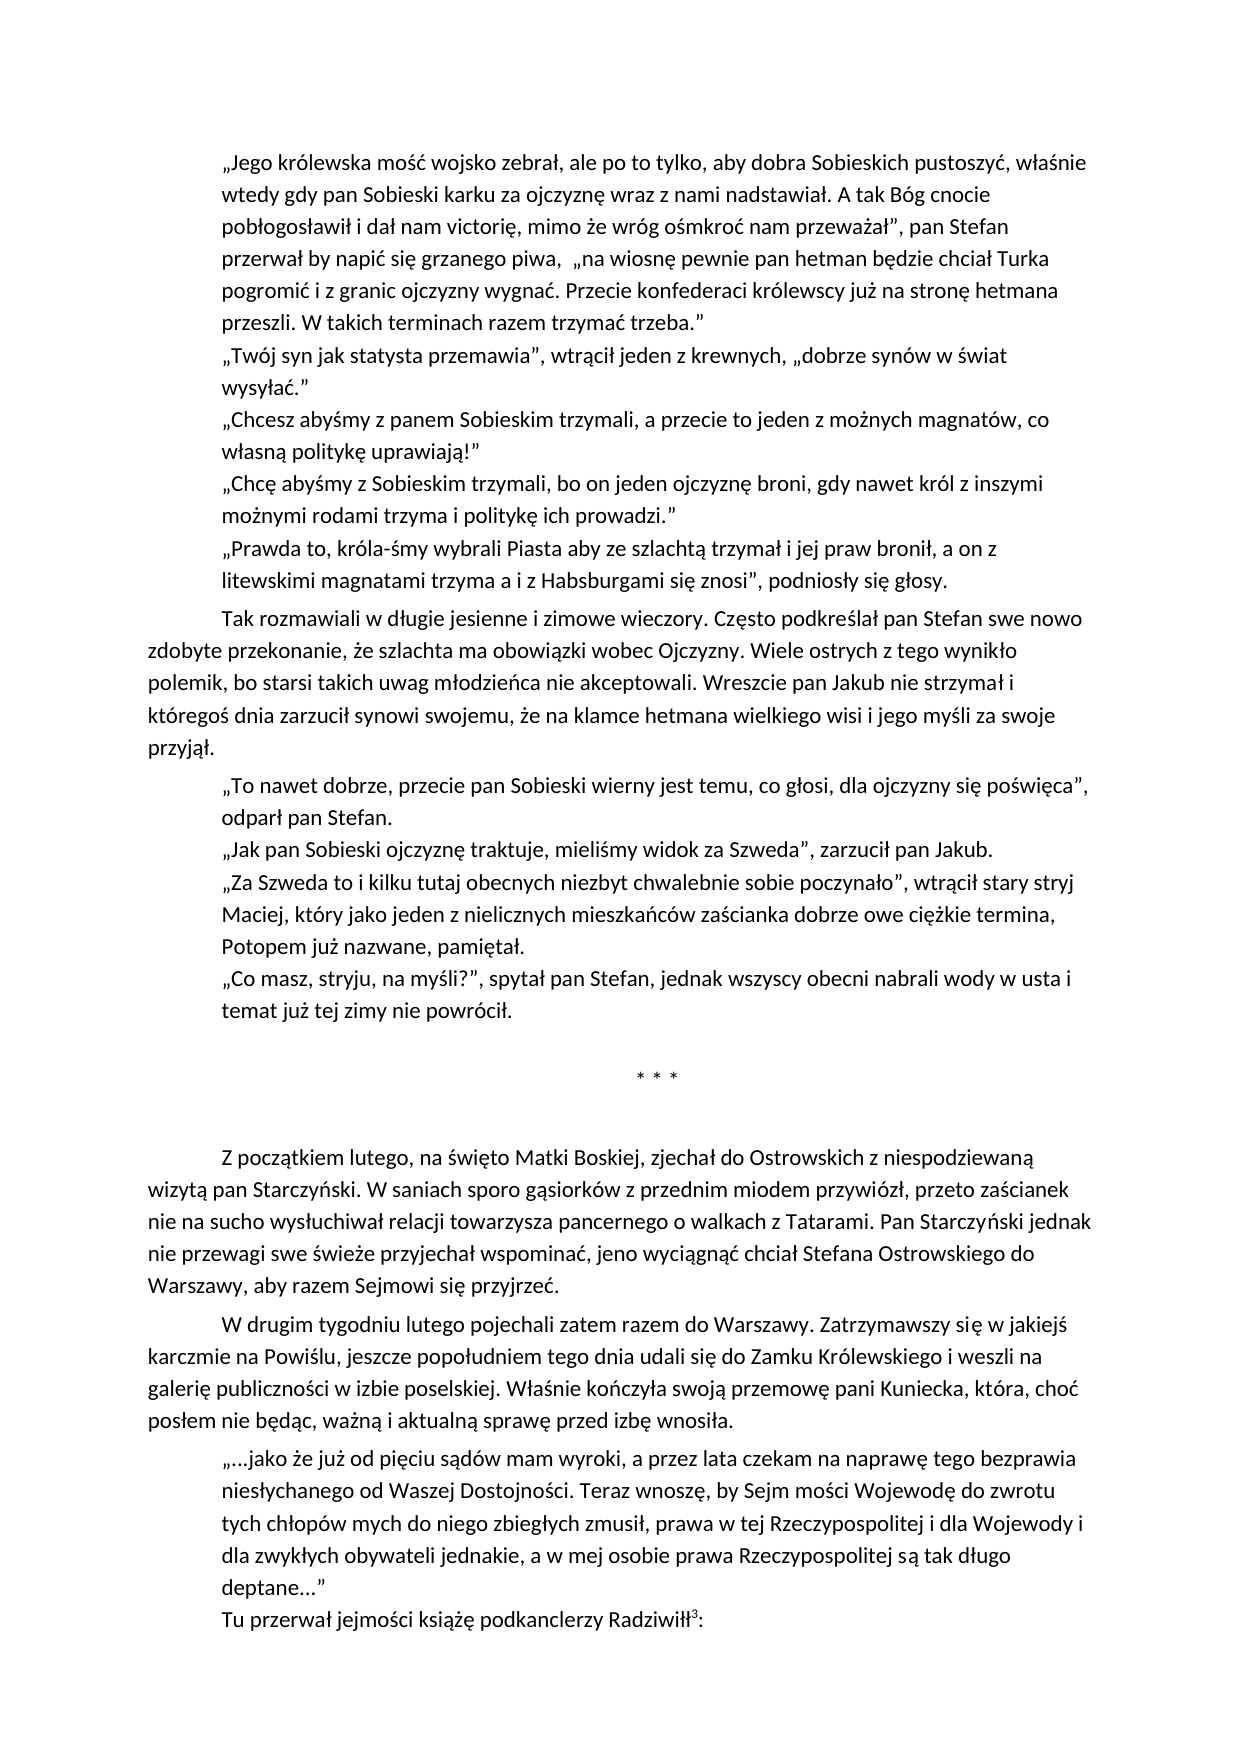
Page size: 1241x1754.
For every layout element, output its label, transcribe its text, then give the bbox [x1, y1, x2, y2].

text „Chcesz abyśmy z panem Sobieskim trzymali, a przecie to jeden z możnych magnatów, co własną politykę uprawiają!” [221, 405, 1093, 465]
text „Za Szweda to i kilku tutaj obecnych niezbyt chwalebnie sobie poczynało”, wtrącił stary stryj Maciej, który jako jeden z nielicznych mieszkańców zaścianka dobrze owe ciężkie termina, Potopem już nazwane, pamiętał. [221, 868, 1093, 960]
text Tu przerwał jejmości książę podkanclerzy Radziwiłł: [221, 1605, 1093, 1633]
text W drugim tygodniu lutego pojechali zatem razem do Warszawy. Zatrzymawszy się w jakiejś karczmie na Powiślu, jeszcze popołudniem tego dnia udali się do Zamku Królewskiego i weszli na galerię publiczności w izbie poselskiej. Właśnie kończyła swoją przemowę pani Kuniecka, która, choć posłem nie będąc, ważną i aktualną sprawę przed izbę wnosiła. [148, 1310, 1093, 1434]
text „To nawet dobrze, przecie pan Sobieski wierny jest temu, co głosi, dla ojczyzny się poświęca”, odparł pan Stefan. [221, 771, 1093, 831]
text „Jego królewska mość wojsko zebrał, ale po to tylko, aby dobra Sobieskich pustoszyć, właśnie wtedy gdy pan Sobieski karku za ojczyznę wraz z nami nadstawiał. A tak Bóg cnocie pobłogosławił i dał nam victorię, mimo że wróg ośmkroć nam przeważał”, pan Stefan przerwał by napić się grzanego piwa, „na wiosnę pewnie pan hetman będzie chciał Turka pogromić i z granic ojczyzny wygnać. Przecie konfederaci królewscy już na stronę hetmana przeszli. W takich terminach razem trzymać trzeba.” [221, 148, 1093, 337]
text „Jak pan Sobieski ojczyznę traktuje, mieliśmy widok za Szweda”, zarzucił pan Jakub. [221, 835, 1093, 863]
text „...jako że już od pięciu sądów mam wyroki, a przez lata czekam na naprawę tego bezprawia niesłychanego od Waszej Dostojności. Teraz wnoszę, by Sejm mości Wojewodę do zwrotu tych chłopów mych do niego zbiegłych zmusił, prawa w tej Rzeczypospolitej i dla Wojewody i dla zwykłych obywateli jednakie, a w mej osobie prawa Rzeczypospolitej są tak długo deptane...” [221, 1444, 1093, 1601]
text „Prawda to, króla-śmy wybrali Piasta aby ze szlachtą trzymał i jej praw bronił, a on z litewskimi magnatami trzyma a i z Habsburgami się znosi”, podniosły się głosy. [221, 534, 1093, 594]
text Z początkiem lutego, na święto Matki Boskiej, zjechał do Ostrowskich z niespodziewaną wizytą pan Starczyński. W saniach sporo gąsiorków z przednim miodem przywiózł, przeto zaścianek nie na sucho wysłuchiwał relacji towarzysza pancernego o walkach z Tatarami. Pan Starczyński jednak nie przewagi swe świeże przyjechał wspominać, jeno wyciągnąć chciał Stefana Ostrowskiego do Warszawy, aby razem Sejmowi się przyjrzeć. [148, 1143, 1093, 1300]
text „Twój syn jak statysta przemawia”, wtrącił jeden z krewnych, „dobrze synów w świat wysyłać.” [221, 341, 1093, 401]
text „Chcę abyśmy z Sobieskim trzymali, bo on jeden ojczyznę broni, gdy nawet król z inszymi możnymi rodami trzyma i politykę ich prowadzi.” [221, 469, 1093, 530]
text Tak rozmawiali w długie jesienne i zimowe wieczory. Często podkreślał pan Stefan swe nowo zdobyte przekonanie, że szlachta ma obowiązki wobec Ojczyzny. Wiele ostrych z tego wynikło polemik, bo starsi takich uwag młodzieńca nie akceptowali. Wreszcie pan Jakub nie strzymał i któregoś dnia zarzucił synowi swojemu, że na klamce hetmana wielkiego wisi i jego myśli za swoje przyjął. [148, 604, 1093, 761]
text * * * [148, 1067, 1093, 1095]
text „Co masz, stryju, na myśli?”, spytał pan Stefan, jednak wszyscy obecni nabrali wody w usta i temat już tej zimy nie powrócił. [221, 964, 1093, 1024]
